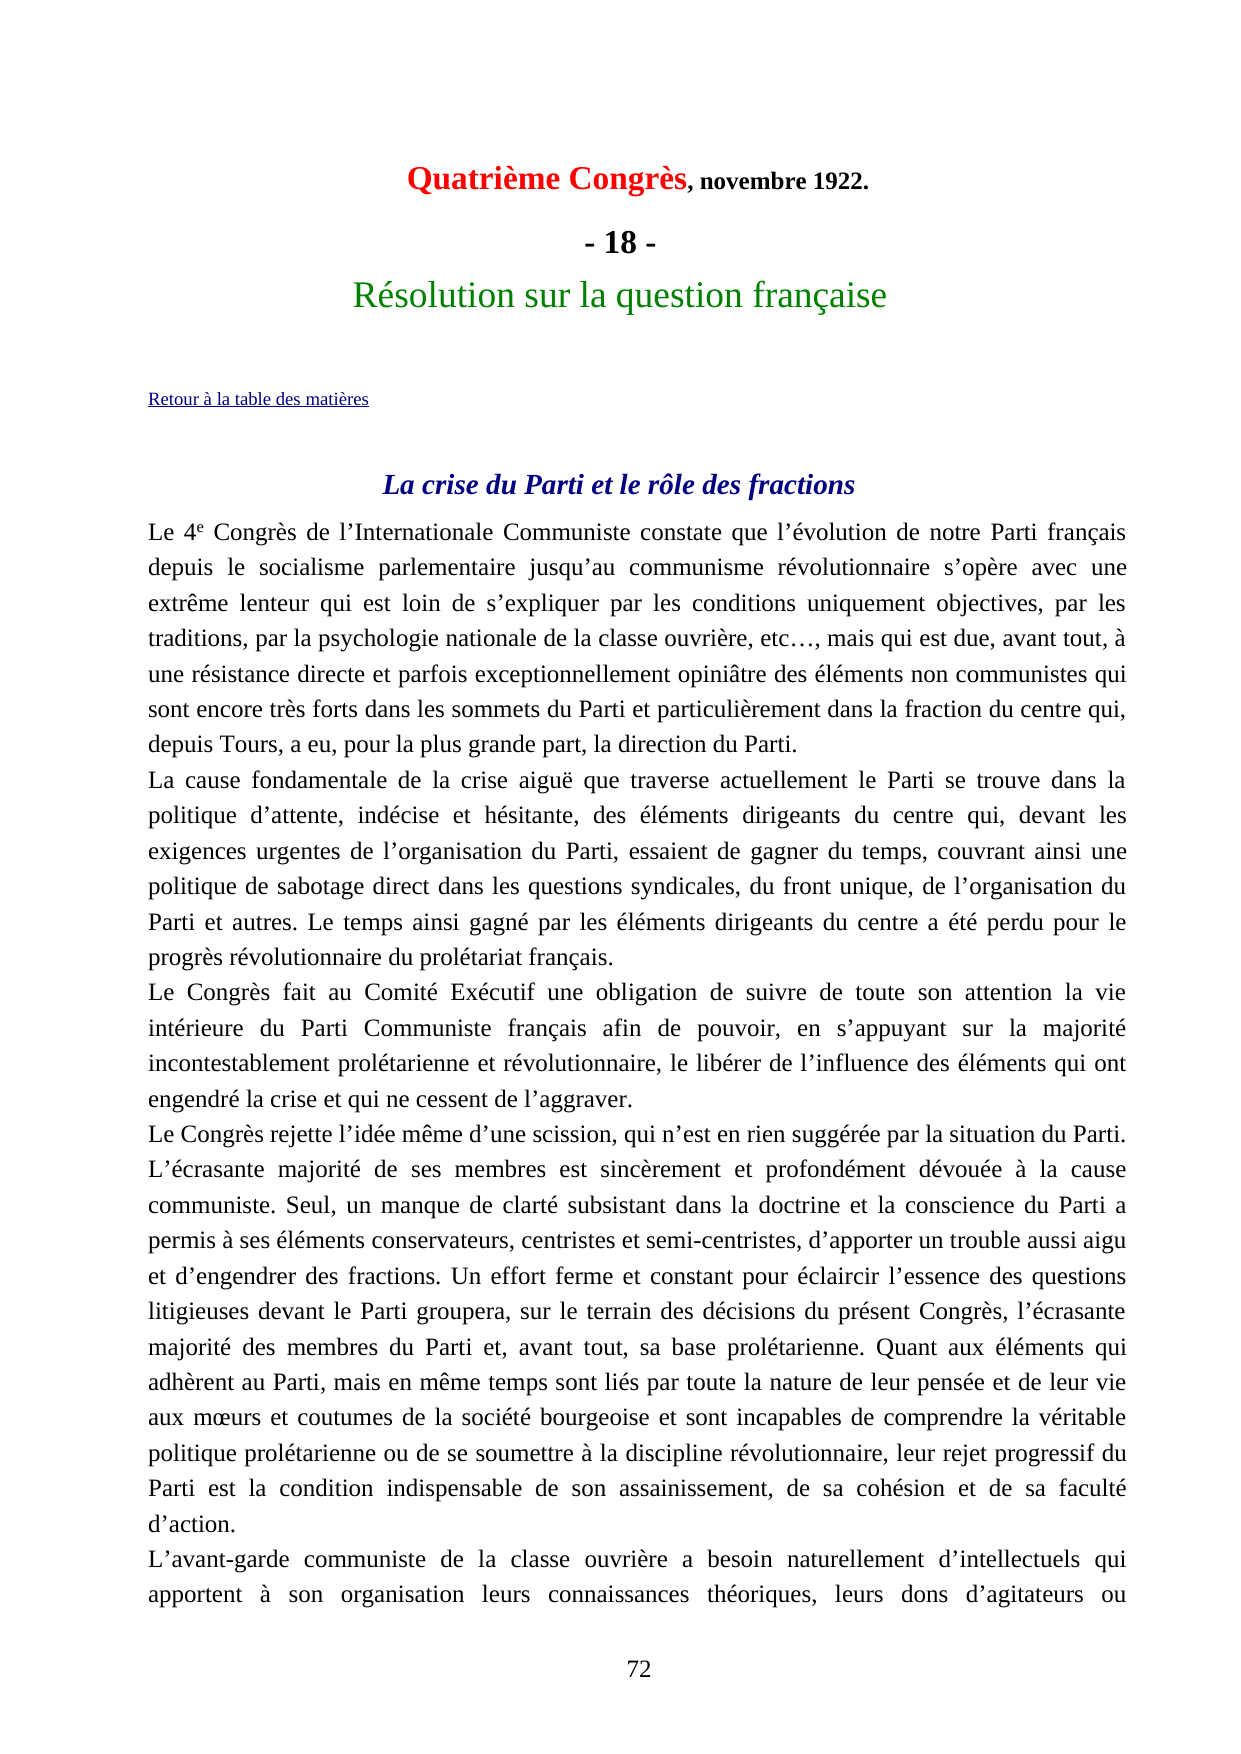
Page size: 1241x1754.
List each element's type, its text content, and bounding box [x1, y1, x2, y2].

text Retour à la table des matières [148, 388, 1128, 409]
text La cause fondamentale de la crise aiguë que traverse actuellement le Parti se trouve dans la politique d’attente, indécise et hésitante, des éléments dirigeants du centre qui, devant les exigences urgentes de l’organisation du Parti, essaient de gagner du temps, couvrant ainsi une politique de sabotage direct dans les questions syndicales, du front unique, de l’organisation du Parti et autres. Le temps ainsi gagné par les éléments dirigeants du centre a été perdu pour le progrès révolutionnaire du prolétariat français. [148, 760, 1128, 972]
text Le Congrès rejette l’idée même d’une scission, qui n’est en rien suggérée par la situation du Parti. L’écrasante majorité de ses membres est sincèrement et profondément dévouée à la cause communiste. Seul, un manque de clarté subsistant dans la doctrine et la conscience du Parti a permis à ses éléments conservateurs, centristes et semi-centristes, d’apporter un trouble aussi aigu et d’engendrer des fractions. Un effort ferme et constant pour éclaircir l’essence des questions litigieuses devant le Parti groupera, sur le terrain des décisions du présent Congrès, l’écrasante majorité des membres du Parti et, avant tout, sa base prolétarienne. Quant aux éléments qui adhèrent au Parti, mais en même temps sont liés par toute la nature de leur pensée et de leur vie aux mœurs et coutumes de la société bourgeoise et sont incapables de comprendre la véritable politique prolétarienne ou de se soumettre à la discipline révolutionnaire, leur rejet progressif du Parti est la condition indispensable de son assainissement, de sa cohésion et de sa faculté d’action. [148, 1114, 1128, 1539]
text Résolution sur la question française [112, 273, 1128, 316]
text La crise du Parti et le rôle des fractions [112, 467, 1128, 500]
text Le 4e Congrès de l’Internationale Communiste constate que l’évolution de notre Parti français depuis le socialisme parlementaire jusqu’au communisme révolutionnaire s’opère avec une extrême lenteur qui est loin de s’expliquer par les conditions uniquement objectives, par les traditions, par la psychologie nationale de la classe ouvrière, etc…, mais qui est due, avant tout, à une résistance directe et parfois exceptionnellement opiniâtre des éléments non communistes qui sont encore très forts dans les sommets du Parti et particulièrement dans la fraction du centre qui, depuis Tours, a eu, pour la plus grande part, la direction du Parti. [148, 512, 1128, 760]
text L’avant-garde communiste de la classe ouvrière a besoin naturellement d’intellectuels qui apportent à son organisation leurs connaissances théoriques, leurs dons d’agitateurs ou [148, 1539, 1128, 1610]
text - 18 - [112, 222, 1128, 260]
text Quatrième Congrès, novembre 1922. [148, 159, 1128, 197]
text Le Congrès fait au Comité Exécutif une obligation de suivre de toute son attention la vie intérieure du Parti Communiste français afin de pouvoir, en s’appuyant sur la majorité incontestablement prolétarienne et révolutionnaire, le libérer de l’influence des éléments qui ont engendré la crise et qui ne cessent de l’aggraver. [148, 972, 1128, 1114]
